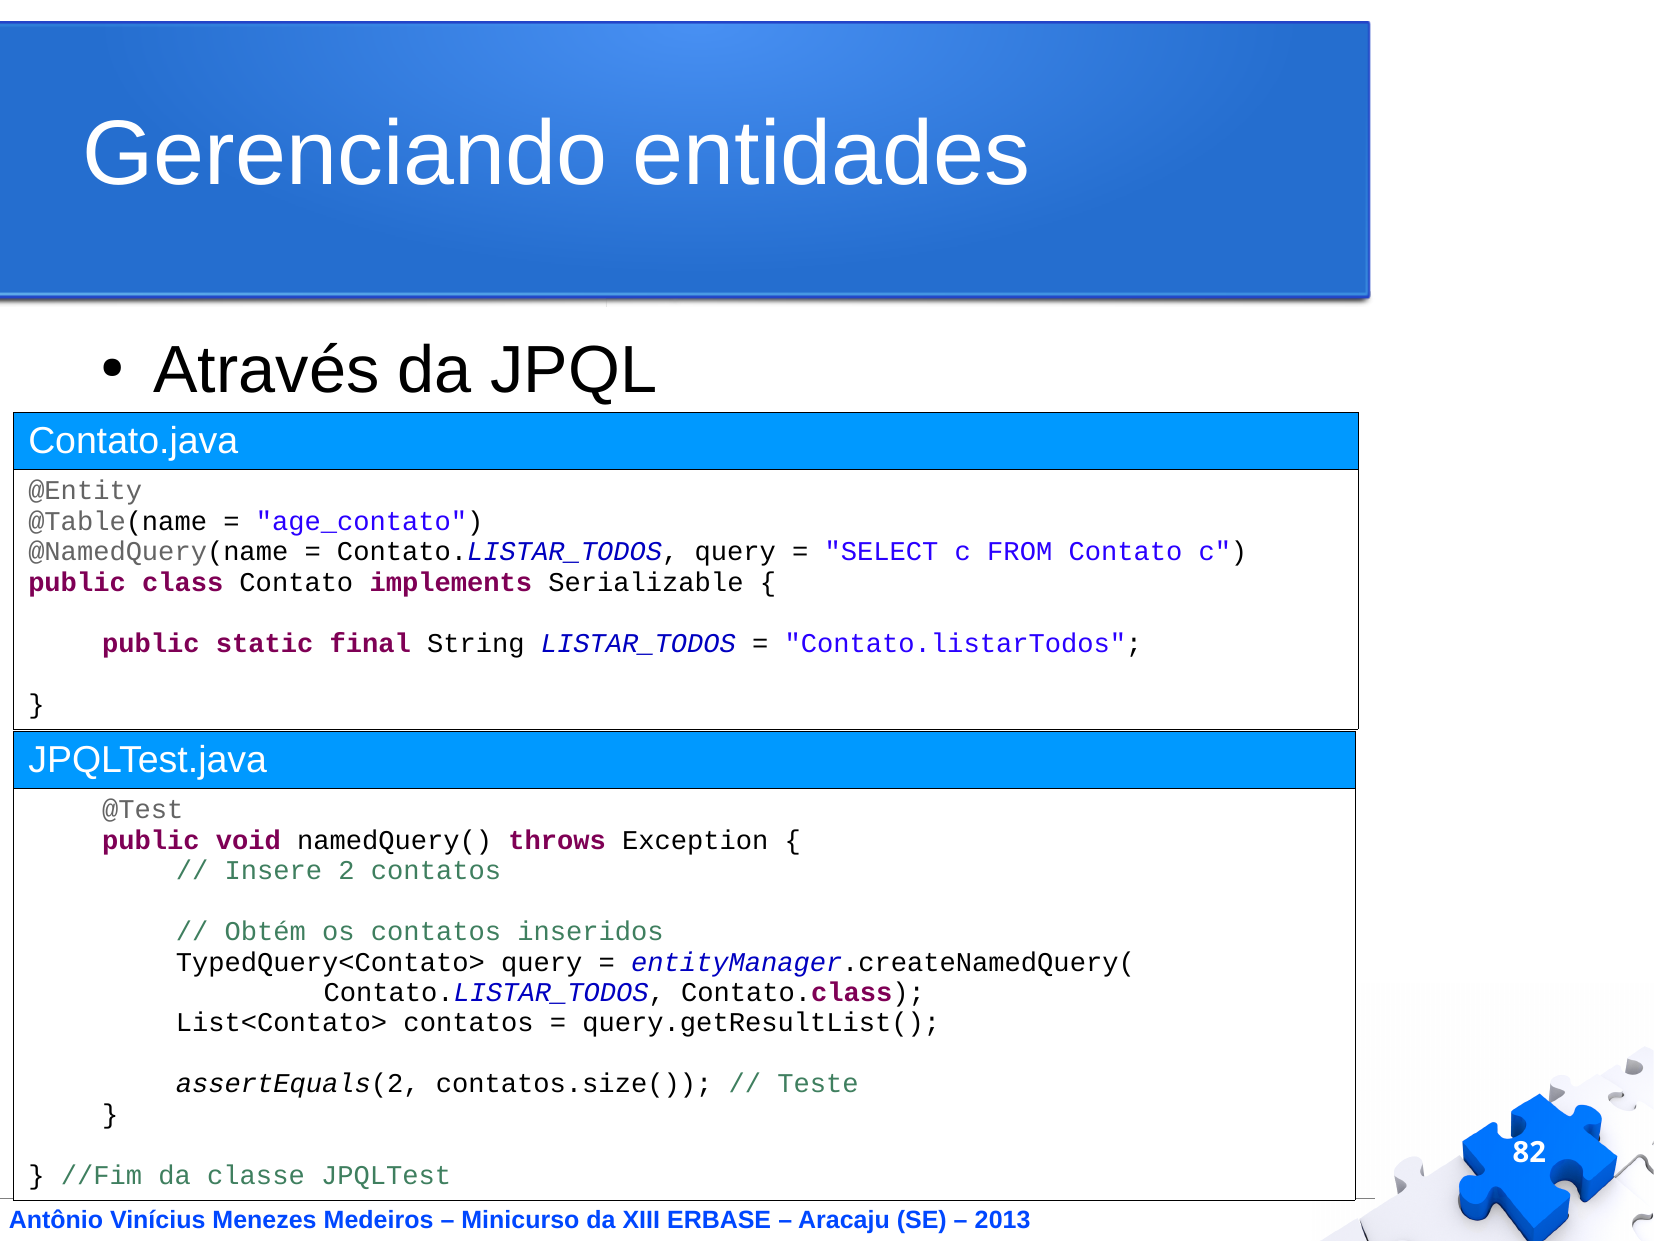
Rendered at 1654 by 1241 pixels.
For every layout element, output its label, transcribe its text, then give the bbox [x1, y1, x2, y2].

picture [0, 21, 1375, 307]
title Gerenciando entidades [82, 49, 1323, 257]
table_cell @Test public void namedQuery() throws Exception { // Insere 2 contatos // Obtém os contatos inseridos TypedQuery<Contato> query = entityManager.createNamedQuery( Contato.LISTAR_TODOS, Contato.class); List<Contato> contatos = query.getResultList(); assertEquals(2, contatos.size()); // Teste } } //Fim da classe JPQLTest [14, 789, 1355, 1200]
table_header Contato.java [14, 413, 1358, 469]
table_cell @Entity @Table(name = "age_contato") @NamedQuery(name = Contato.LISTAR_TODOS, query = "SELECT c FROM Contato c") public class Contato implements Serializable { public static final String LISTAR_TODOS = "Contato.listarTodos"; } [14, 470, 1358, 729]
table_header JPQLTest.java [14, 732, 1355, 788]
list Através da JPQL [82, 332, 1356, 412]
picture [1311, 983, 1654, 1241]
